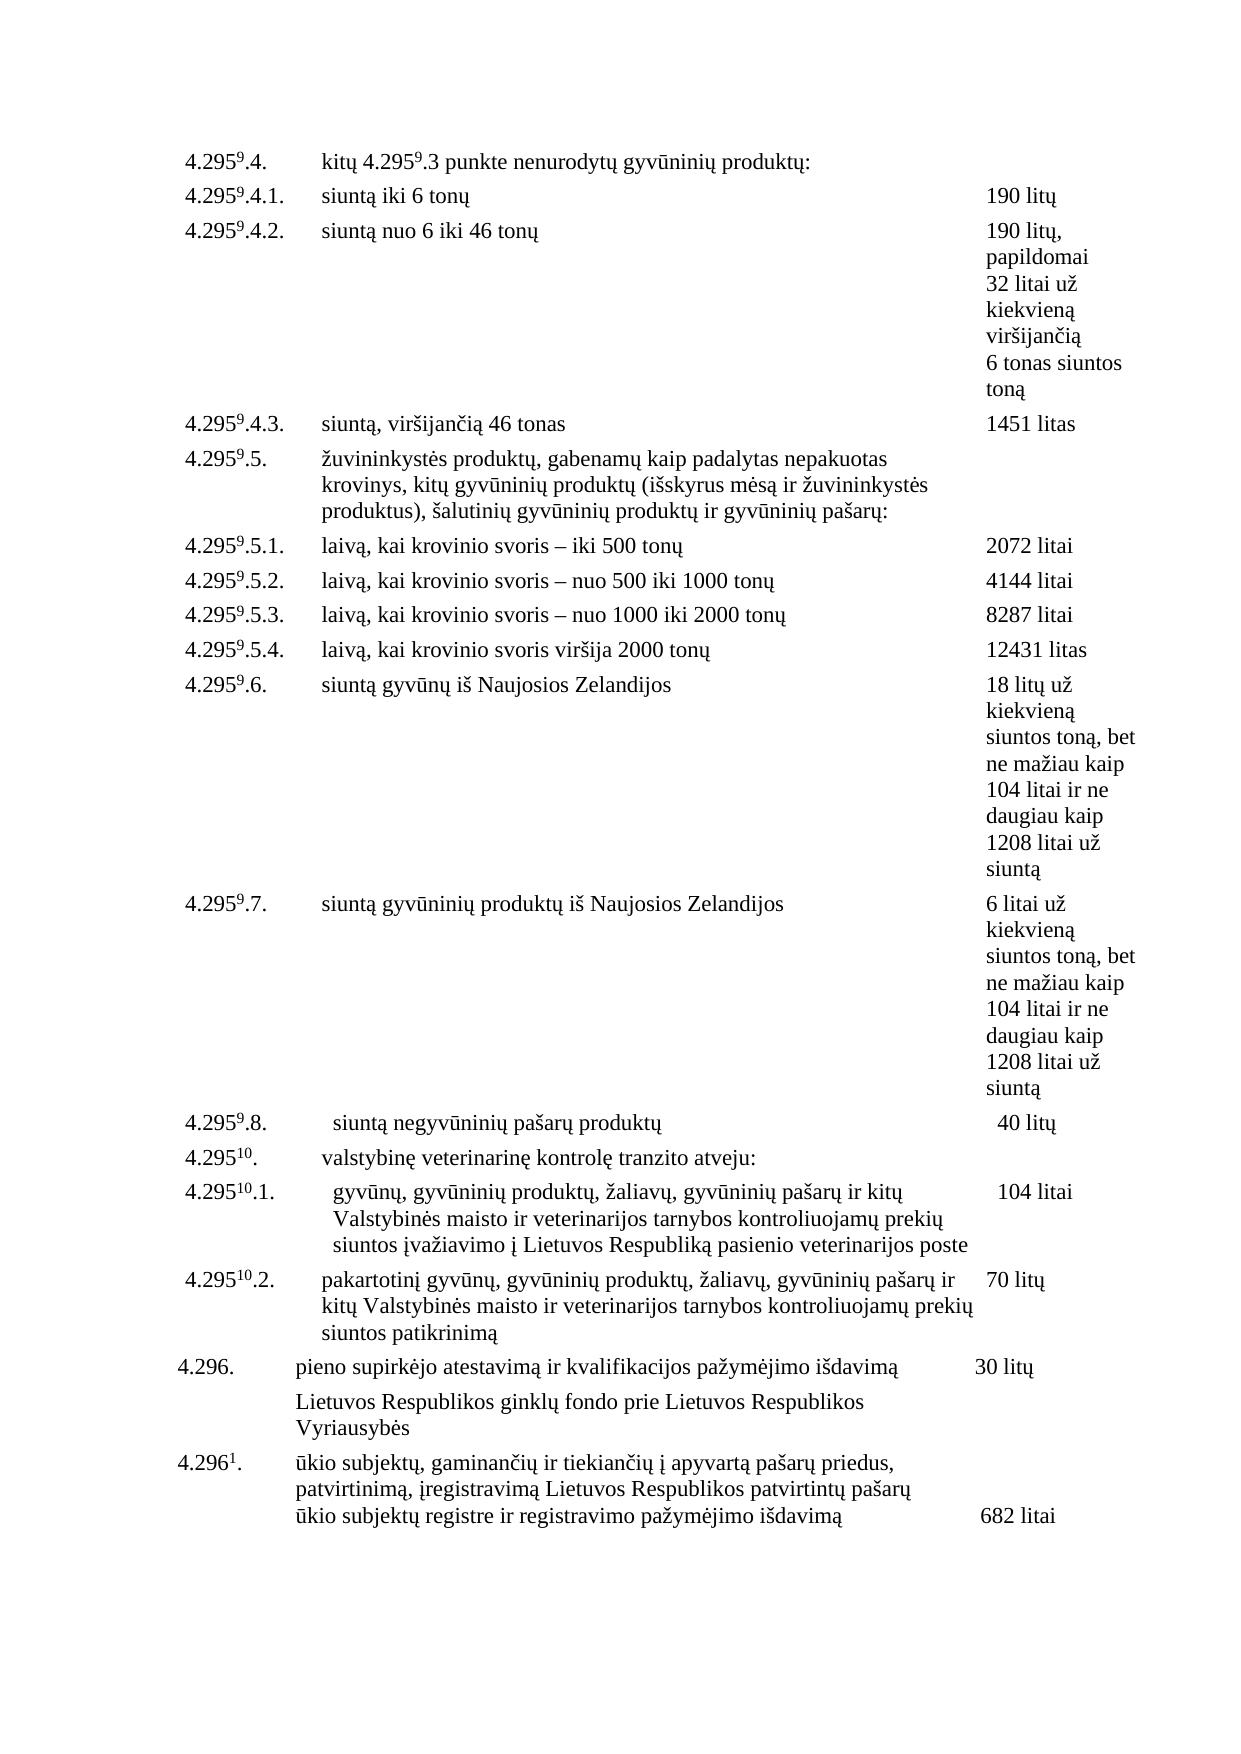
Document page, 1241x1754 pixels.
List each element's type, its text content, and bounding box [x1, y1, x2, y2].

table_cell 190 litų, papildomai 32 litai už kiekvieną viršijančią 6 tonas siuntos toną [986, 217, 1148, 410]
table_cell 4.29510. [174, 1144, 321, 1178]
text 4.296. pieno supirkėjo atestavimą ir kvalifikacijos pažymėjimo išdavimą 30 litų [177, 1353, 1122, 1379]
table_cell 4.2959.8. [174, 1109, 321, 1144]
table_cell 8287 litai [986, 601, 1148, 636]
table_cell laivą, kai krovinio svoris viršija 2000 tonų [321, 636, 986, 671]
table_cell 2072 litai [986, 532, 1148, 567]
table_cell 70 litų [986, 1266, 1148, 1353]
table_cell 1451 litas [986, 410, 1148, 444]
table_cell laivą, kai krovinio svoris – iki 500 tonų [321, 532, 986, 567]
table_cell 4.2959.5. [174, 445, 321, 532]
table_cell 40 litų [986, 1109, 1148, 1144]
table_cell siuntą gyvūninių produktų iš Naujosios Zelandijos [321, 890, 986, 1109]
table_cell valstybinę veterinarinę kontrolę tranzito atveju: [321, 1144, 986, 1178]
table_cell 4.2959.6. [174, 671, 321, 890]
table_cell laivą, kai krovinio svoris – nuo 1000 iki 2000 tonų [321, 601, 986, 636]
table_cell 4.2959.4.1. [174, 183, 321, 217]
table_cell 104 litai [986, 1179, 1148, 1266]
table_cell 4144 litai [986, 567, 1148, 601]
text Lietuvos Respublikos ginklų fondo prie Lietuvos Respublikos Vyriausybės [177, 1388, 945, 1441]
table_cell 4.2959.5.3. [174, 601, 321, 636]
table_cell kitų 4.2959.3 punkte nenurodytų gyvūninių produktų: [321, 148, 986, 182]
table_cell gyvūnų, gyvūninių produktų, žaliavų, gyvūninių pašarų ir kitų Valstybinės maisto ir veterinarijos tarnybos kontroliuojamų prekių siuntos įvažiavimo į Lietuvos Respubliką pasienio veterinarijos poste [321, 1179, 986, 1266]
table_cell siuntą gyvūnų iš Naujosios Zelandijos [321, 671, 986, 890]
table_cell žuvininkystės produktų, gabenamų kaip padalytas nepakuotas krovinys, kitų gyvūninių produktų (išskyrus mėsą ir žuvininkystės produktus), šalutinių gyvūninių produktų ir gyvūninių pašarų: [321, 445, 986, 532]
table_cell laivą, kai krovinio svoris – nuo 500 iki 1000 tonų [321, 567, 986, 601]
table_cell siuntą nuo 6 iki 46 tonų [321, 217, 986, 410]
table_cell pakartotinį gyvūnų, gyvūninių produktų, žaliavų, gyvūninių pašarų ir kitų Valstybinės maisto ir veterinarijos tarnybos kontroliuojamų prekių siuntos patikrinimą [321, 1266, 986, 1353]
table_cell siuntą negyvūninių pašarų produktų [321, 1109, 986, 1144]
table_cell 4.2959.5.4. [174, 636, 321, 671]
table_cell 4.2959.7. [174, 890, 321, 1109]
table_cell 4.2959.4.3. [174, 410, 321, 444]
table_cell 4.2959.4. [174, 148, 321, 182]
table_cell [986, 445, 1148, 532]
table_cell 6 litai už kiekvieną siuntos toną, bet ne mažiau kaip 104 litai ir ne daugiau kaip 1208 litai už siuntą [986, 890, 1148, 1109]
table_cell siuntą iki 6 tonų [321, 183, 986, 217]
text 4.2961. ūkio subjektų, gaminančių ir tiekiančių į apyvartą pašarų priedus, patvirtinimą, įregistravimą Lietuvos Respublikos patvirtintų pašarų ūkio subjektų registre ir registravimo pažymėjimo išdavimą 682 litai [177, 1449, 1122, 1528]
table_cell 12431 litas [986, 636, 1148, 671]
table_cell 4.29510.1. [174, 1179, 321, 1266]
table_cell [986, 1144, 1148, 1178]
table_cell [986, 148, 1148, 182]
table_cell 18 litų už kiekvieną siuntos toną, bet ne mažiau kaip 104 litai ir ne daugiau kaip 1208 litai už siuntą [986, 671, 1148, 890]
table_cell 4.29510.2. [174, 1266, 321, 1353]
table_cell 4.2959.4.2. [174, 217, 321, 410]
table_cell siuntą, viršijančią 46 tonas [321, 410, 986, 444]
table_cell 4.2959.5.2. [174, 567, 321, 601]
table_cell 4.2959.5.1. [174, 532, 321, 567]
table_cell 190 litų [986, 183, 1148, 217]
